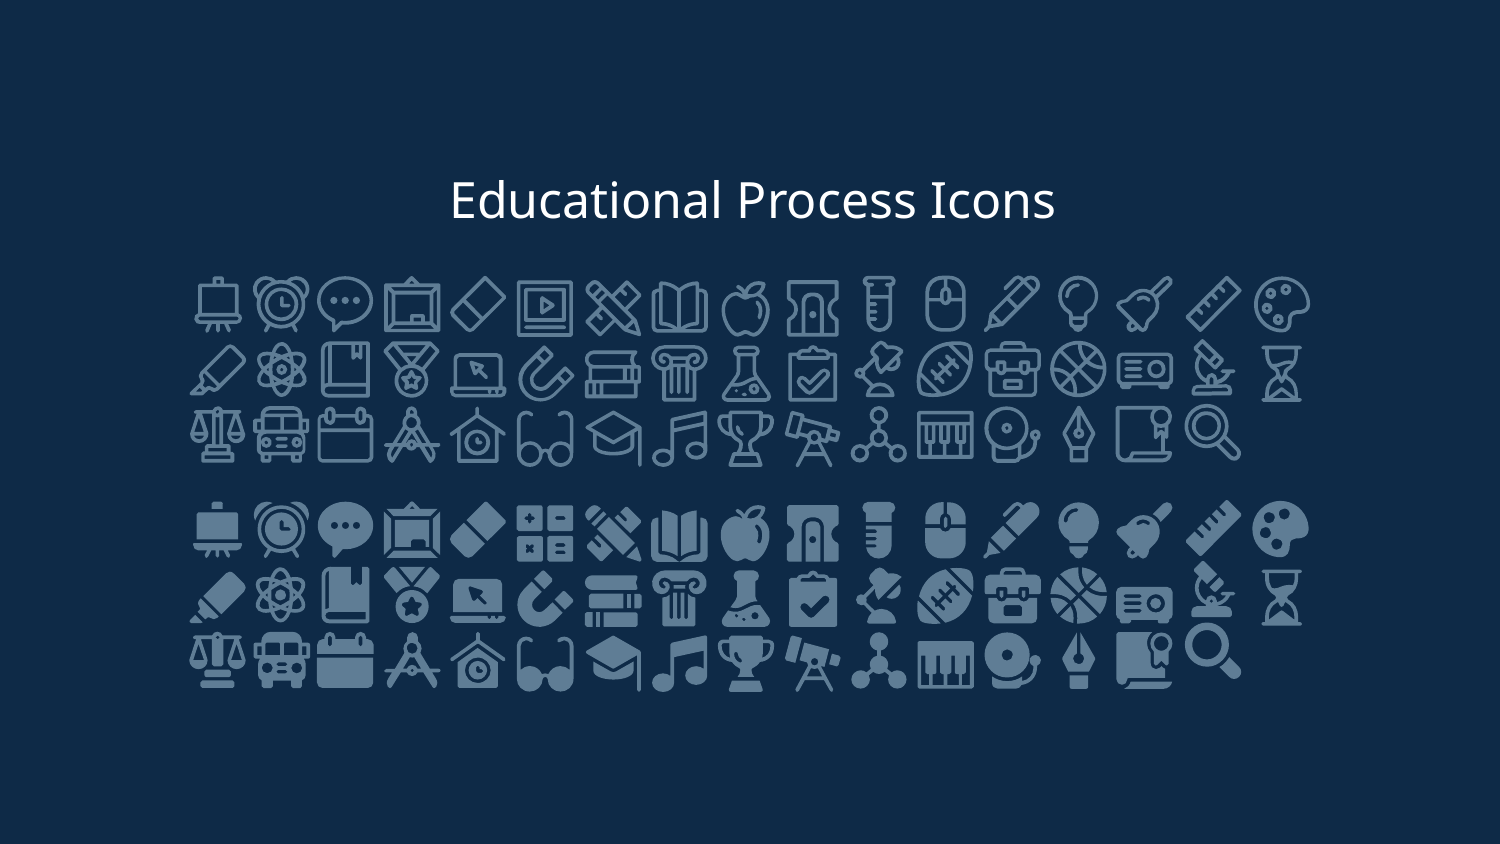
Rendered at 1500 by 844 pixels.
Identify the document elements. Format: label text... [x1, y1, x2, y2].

text_box [1254, 276, 1311, 333]
text_box [596, 517, 635, 555]
text_box [784, 410, 841, 468]
text_box [652, 570, 707, 595]
text_box [916, 341, 973, 398]
text_box [1116, 586, 1173, 624]
text_box [984, 341, 1041, 398]
text_box [1116, 275, 1173, 333]
text_box [257, 342, 307, 397]
text_box [203, 571, 246, 615]
text_box [854, 340, 904, 398]
text_box [917, 410, 974, 459]
text_box [534, 570, 553, 590]
text_box [947, 502, 966, 525]
text_box [290, 501, 309, 521]
text_box [386, 501, 438, 517]
text_box [450, 275, 506, 333]
text_box [1081, 590, 1107, 615]
text_box [516, 280, 573, 337]
text_box [1058, 502, 1099, 543]
text_box [591, 511, 607, 527]
text_box [585, 505, 601, 521]
text_box [516, 505, 543, 532]
text_box [547, 505, 574, 532]
text_box [194, 276, 243, 333]
text_box [252, 276, 310, 333]
text_box [596, 612, 600, 627]
text_box [999, 590, 1004, 599]
text_box [394, 519, 430, 547]
text_box [1050, 340, 1107, 398]
text_box [1261, 569, 1302, 626]
text_box [189, 344, 247, 396]
text_box [1152, 502, 1173, 522]
text_box [1089, 576, 1107, 593]
text_box [829, 653, 841, 667]
text_box [585, 410, 642, 467]
text_box [200, 680, 235, 688]
text_box [652, 635, 708, 692]
text_box [450, 631, 506, 662]
text_box [614, 506, 641, 534]
text_box [1124, 681, 1173, 689]
text_box [449, 522, 485, 558]
text_box [257, 505, 306, 558]
text_box [253, 406, 310, 463]
text_box [1062, 632, 1096, 672]
text_box [317, 501, 374, 558]
text_box [253, 631, 311, 689]
text_box [1050, 576, 1076, 601]
text_box [1252, 500, 1309, 558]
text_box [384, 567, 411, 594]
text_box [721, 604, 771, 627]
text_box [516, 410, 574, 467]
text_box [1116, 632, 1166, 685]
text_box [432, 511, 441, 556]
text_box [943, 516, 948, 528]
text_box [516, 536, 543, 562]
text_box [1069, 675, 1089, 689]
text_box [788, 345, 838, 402]
text_box [518, 345, 575, 402]
text_box [1062, 405, 1096, 463]
text_box [717, 635, 775, 677]
text_box [585, 635, 641, 692]
text_box [1115, 405, 1173, 463]
text_box [255, 567, 306, 623]
text_box [383, 406, 441, 464]
text_box [1058, 275, 1099, 333]
text_box [1060, 567, 1085, 593]
text_box [652, 410, 708, 467]
text_box [1082, 567, 1098, 585]
text_box [584, 575, 638, 590]
text_box [789, 570, 838, 627]
text_box [450, 353, 507, 398]
text_box [320, 341, 370, 398]
text_box [593, 661, 634, 680]
text_box [1150, 632, 1173, 666]
text_box [949, 567, 974, 592]
text_box [1219, 657, 1242, 679]
text_box [554, 591, 574, 610]
text_box [1191, 560, 1236, 618]
text_box [457, 647, 498, 688]
text_box [193, 543, 243, 558]
text_box [317, 276, 374, 333]
text_box [197, 598, 219, 620]
text_box [662, 510, 678, 557]
text_box [925, 502, 944, 525]
text_box [925, 275, 966, 332]
text_box [990, 525, 1017, 551]
text_box [651, 517, 708, 562]
text_box [1209, 577, 1224, 592]
text_box [204, 669, 231, 678]
text_box [1261, 345, 1302, 402]
text_box [984, 567, 1041, 595]
text_box [466, 501, 506, 542]
text_box [603, 612, 638, 627]
text_box [1191, 339, 1236, 396]
text_box [189, 631, 246, 670]
text_box [587, 534, 614, 562]
text_box [850, 406, 907, 463]
text_box [626, 546, 642, 562]
text_box [190, 406, 246, 463]
text_box [984, 406, 1041, 463]
text_box [784, 635, 802, 663]
text_box [585, 280, 642, 337]
text_box [384, 632, 441, 689]
text_box [917, 600, 941, 624]
text_box [721, 281, 770, 337]
text_box [1116, 352, 1174, 390]
text_box [886, 584, 901, 599]
text_box [1116, 515, 1160, 559]
text_box [321, 566, 370, 624]
text_box [988, 597, 1038, 624]
text_box [384, 276, 441, 333]
text_box [398, 566, 426, 583]
text_box [449, 406, 506, 463]
text_box [253, 501, 273, 521]
text_box [786, 280, 839, 337]
text_box [316, 657, 374, 688]
text_box [317, 406, 374, 463]
text_box [517, 581, 563, 627]
text_box [917, 641, 974, 689]
text_box [453, 578, 503, 613]
text_box [317, 631, 374, 654]
text_box [1185, 275, 1242, 332]
text_box [516, 636, 574, 692]
text_box [584, 612, 593, 627]
text_box [383, 511, 392, 556]
text_box [721, 345, 772, 402]
text_box [720, 505, 770, 562]
text_box [851, 632, 907, 689]
text_box [1184, 622, 1229, 667]
text_box [795, 642, 834, 692]
text_box [984, 275, 1041, 332]
text_box [983, 541, 1001, 559]
text_box [383, 341, 440, 398]
text_box [196, 512, 239, 540]
text_box [1002, 501, 1040, 536]
text_box [856, 567, 902, 624]
text_box [1184, 403, 1241, 461]
text_box [189, 614, 203, 624]
text_box [449, 615, 506, 623]
text_box [717, 410, 775, 467]
text_box [681, 510, 697, 557]
text_box [651, 345, 708, 402]
text_box [786, 505, 839, 562]
text_box [386, 550, 438, 558]
text_box [1050, 597, 1069, 614]
text_box [805, 521, 821, 562]
text_box [547, 535, 574, 562]
text_box [662, 592, 696, 627]
text_box [1069, 546, 1088, 559]
text_box [395, 590, 429, 624]
text_box [588, 593, 624, 609]
text_box [1021, 590, 1026, 599]
text_box [1060, 606, 1074, 623]
text_box [919, 569, 973, 623]
text_box [730, 570, 759, 609]
text_box [862, 275, 896, 333]
text_box [865, 525, 892, 559]
text_box [862, 501, 896, 522]
text_box [651, 281, 708, 333]
text_box [584, 350, 641, 399]
text_box [413, 567, 440, 594]
text_box [627, 594, 631, 608]
text_box [728, 680, 763, 692]
text_box [673, 585, 686, 589]
text_box [1186, 500, 1242, 557]
text_box [1073, 598, 1098, 624]
text_box [634, 593, 642, 609]
text_box [925, 528, 966, 559]
text_box [984, 632, 1041, 689]
title Educational Process Icons [175, 153, 1332, 233]
text_box [211, 501, 223, 509]
